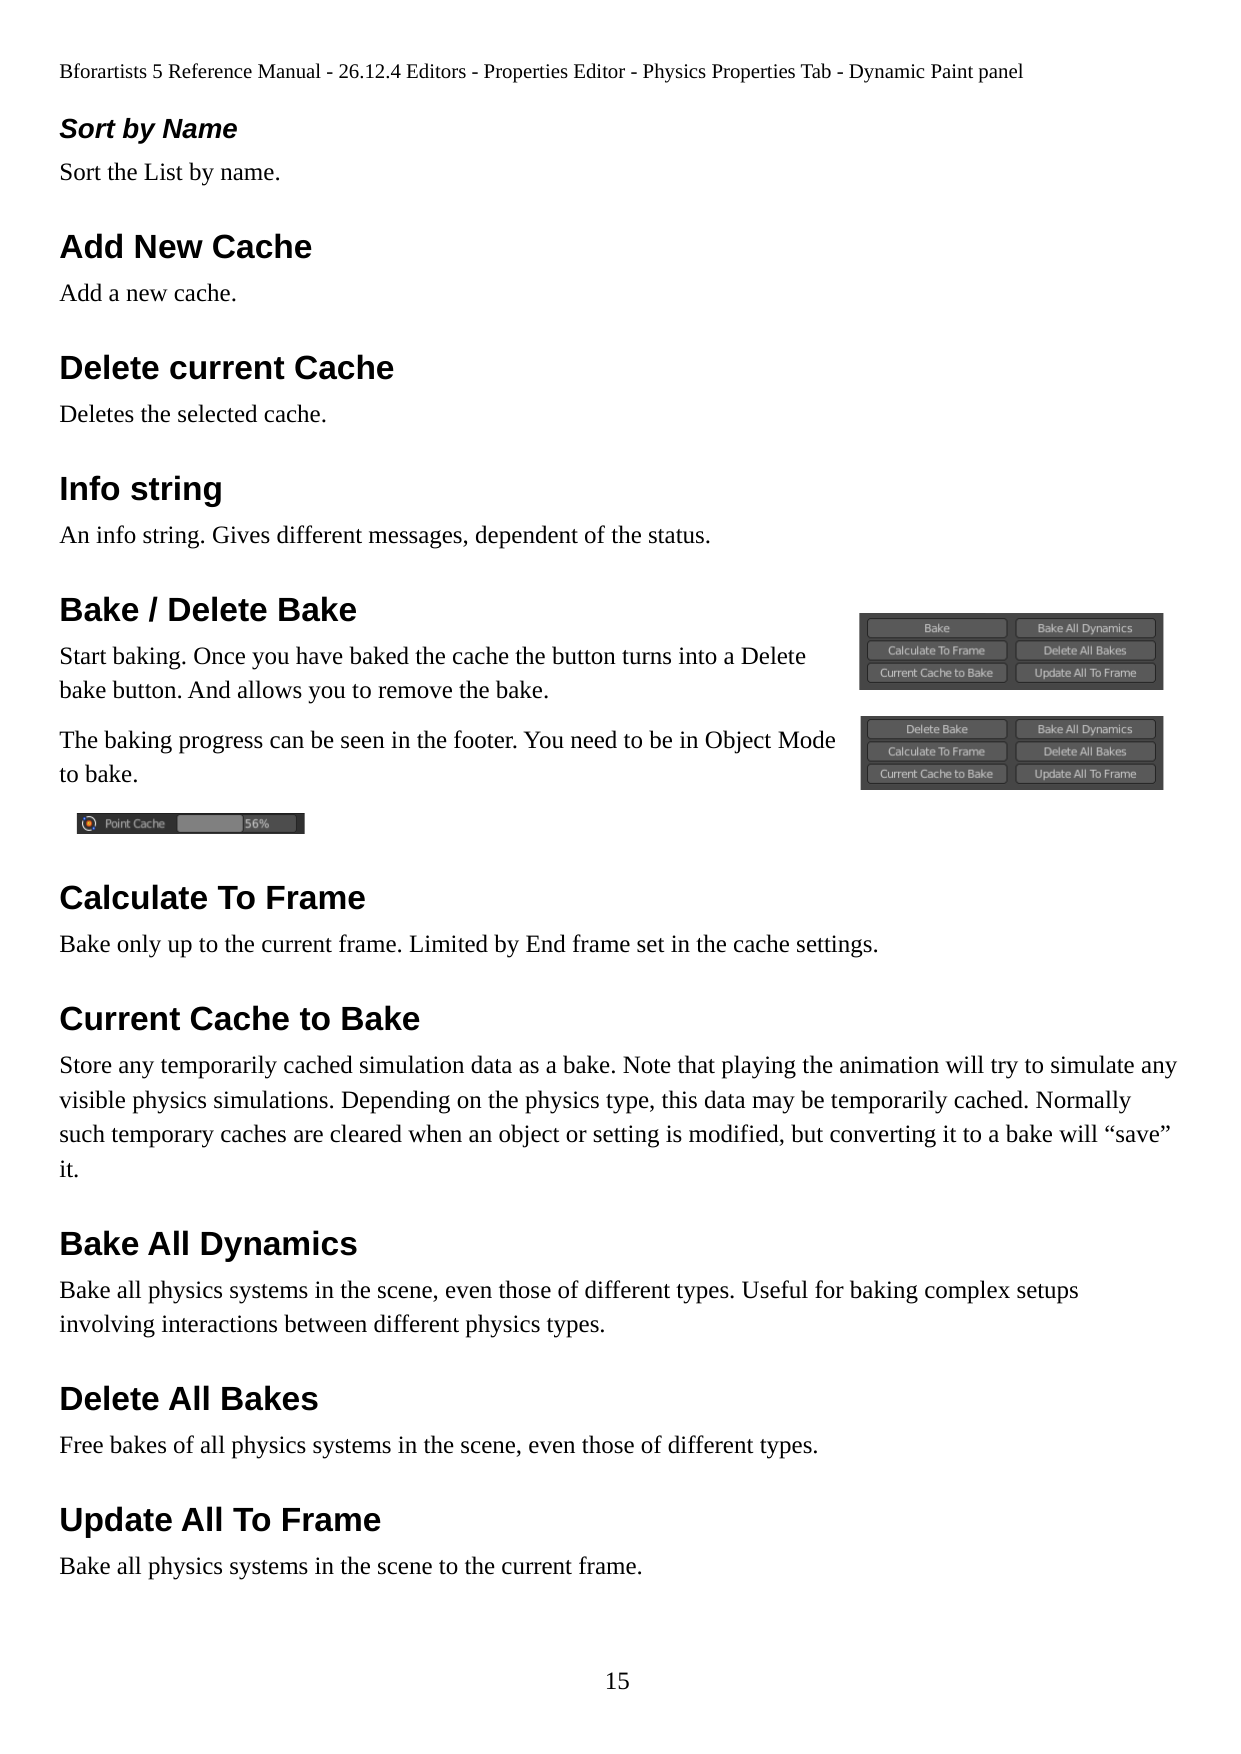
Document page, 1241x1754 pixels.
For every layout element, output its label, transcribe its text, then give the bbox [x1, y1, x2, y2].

subtitle Bake All Dynamics [59, 1224, 1181, 1262]
text Bake all physics systems in the scene, even those of different types. Useful for baking complex setups involving interactions between different physics types. [59, 1275, 1181, 1338]
subtitle Sort by Name [59, 113, 1181, 144]
text Add a new cache. [59, 278, 1181, 307]
picture [860, 716, 1164, 790]
text Free bakes of all physics systems in the scene, even those of different types. [59, 1430, 1181, 1459]
subtitle Bake / Delete Bake [59, 590, 1181, 629]
subtitle Calculate To Frame [59, 878, 1181, 917]
text Store any temporarily cached simulation data as a bake. Note that playing the animation will try to simulate any visible physics simulations. Depending on the physics type, this data may be temporarily cached. Normally such temporary caches are cleared when an object or setting is modified, but converting it to a bake will “save” it. [59, 1050, 1181, 1182]
subtitle Delete current Cache [59, 348, 1181, 387]
text Bake only up to the current frame. Limited by End frame set in the cache settings. [59, 929, 1181, 958]
text An info string. Gives different messages, dependent of the status. [59, 520, 1181, 549]
text The baking progress can be seen in the footer. You need to be in Object Mode to bake. [59, 725, 860, 788]
subtitle Delete All Bakes [59, 1379, 1181, 1418]
picture [859, 613, 1164, 690]
subtitle Current Cache to Bake [59, 999, 1181, 1038]
subtitle Update All To Frame [59, 1500, 1181, 1539]
text Start baking. Once you have baked the cache the button turns into a Delete bake button. And allows you to remove the bake. [59, 641, 1181, 704]
subtitle Add New Cache [59, 227, 1181, 266]
picture [76, 813, 305, 834]
text Sort the List by name. [59, 157, 1181, 186]
text Bake all physics systems in the scene to the current frame. [59, 1551, 1181, 1580]
text Deletes the selected cache. [59, 399, 1181, 428]
subtitle Info string [59, 469, 1181, 508]
